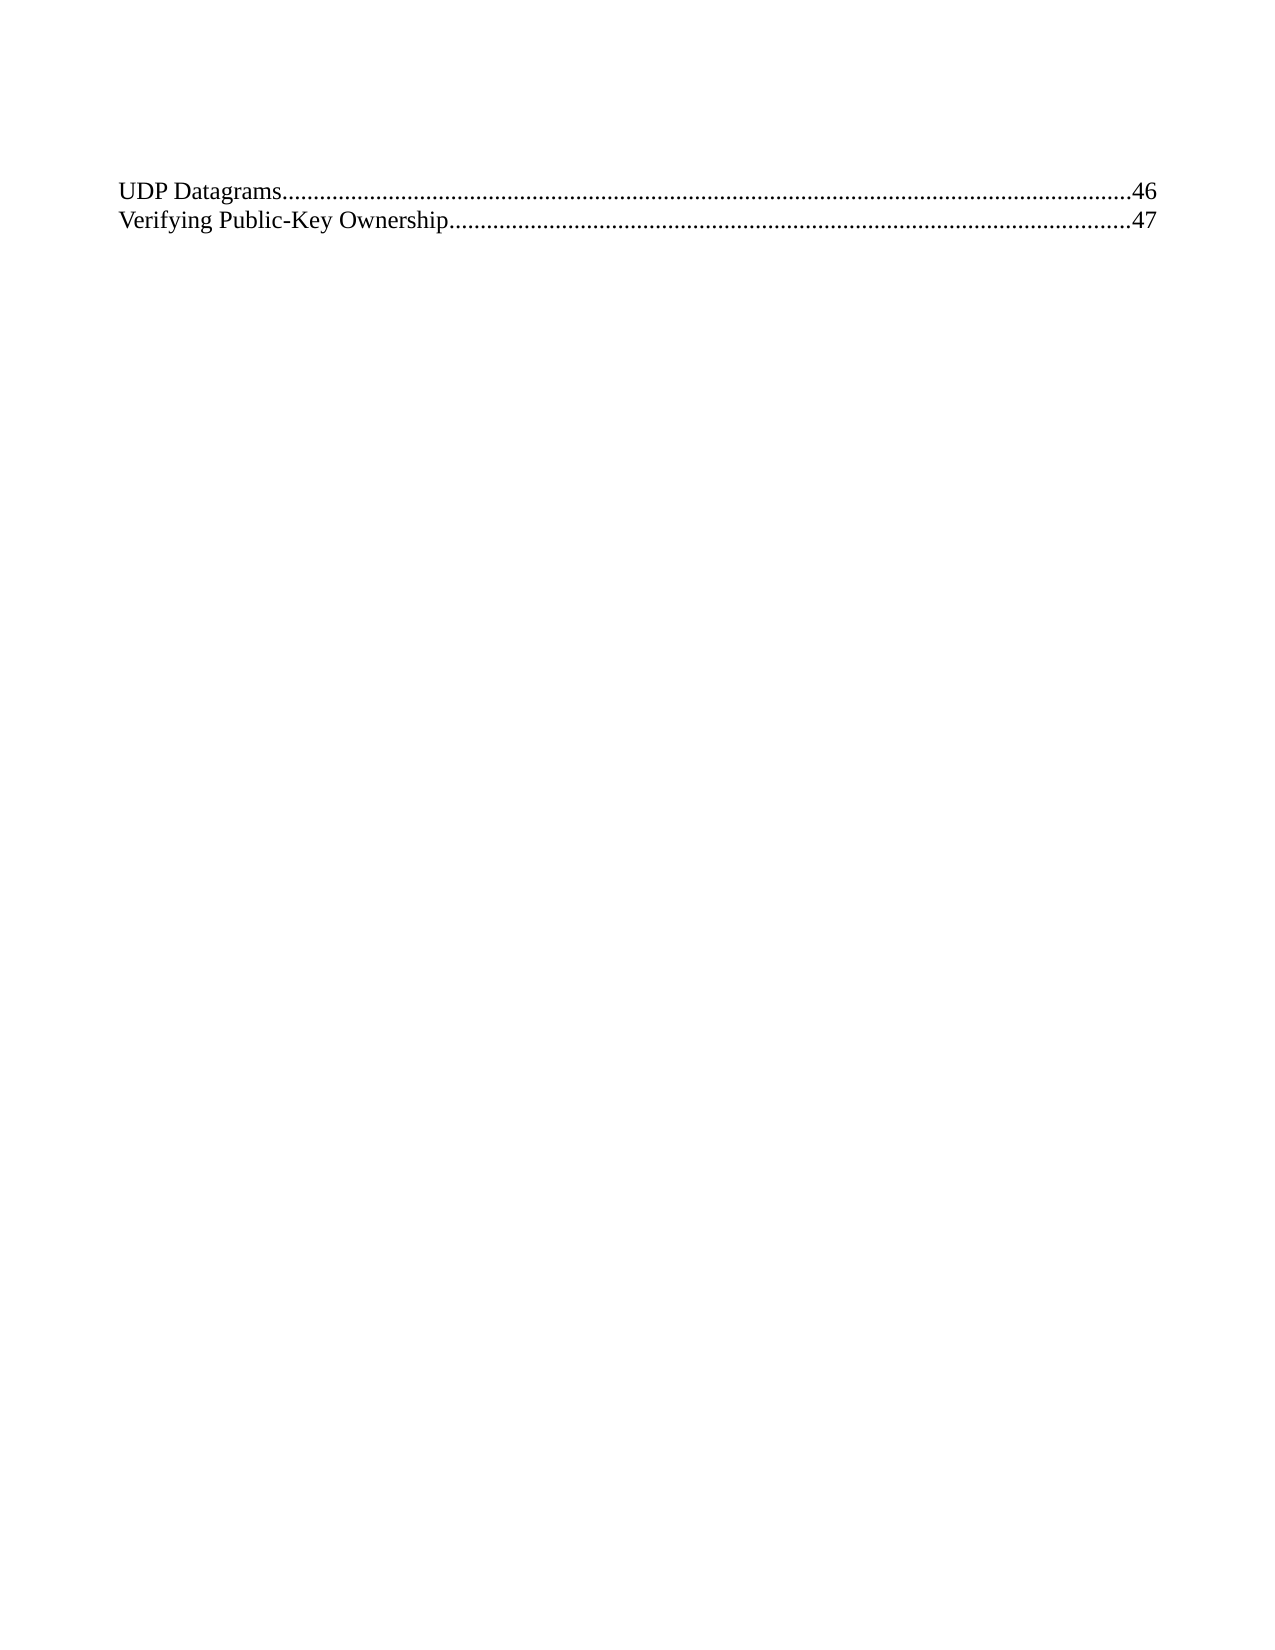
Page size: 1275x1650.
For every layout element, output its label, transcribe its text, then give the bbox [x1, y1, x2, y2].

text UDP Datagrams 46 [118, 176, 1157, 205]
text Verifying Public-Key Ownership 47 [118, 205, 1157, 234]
